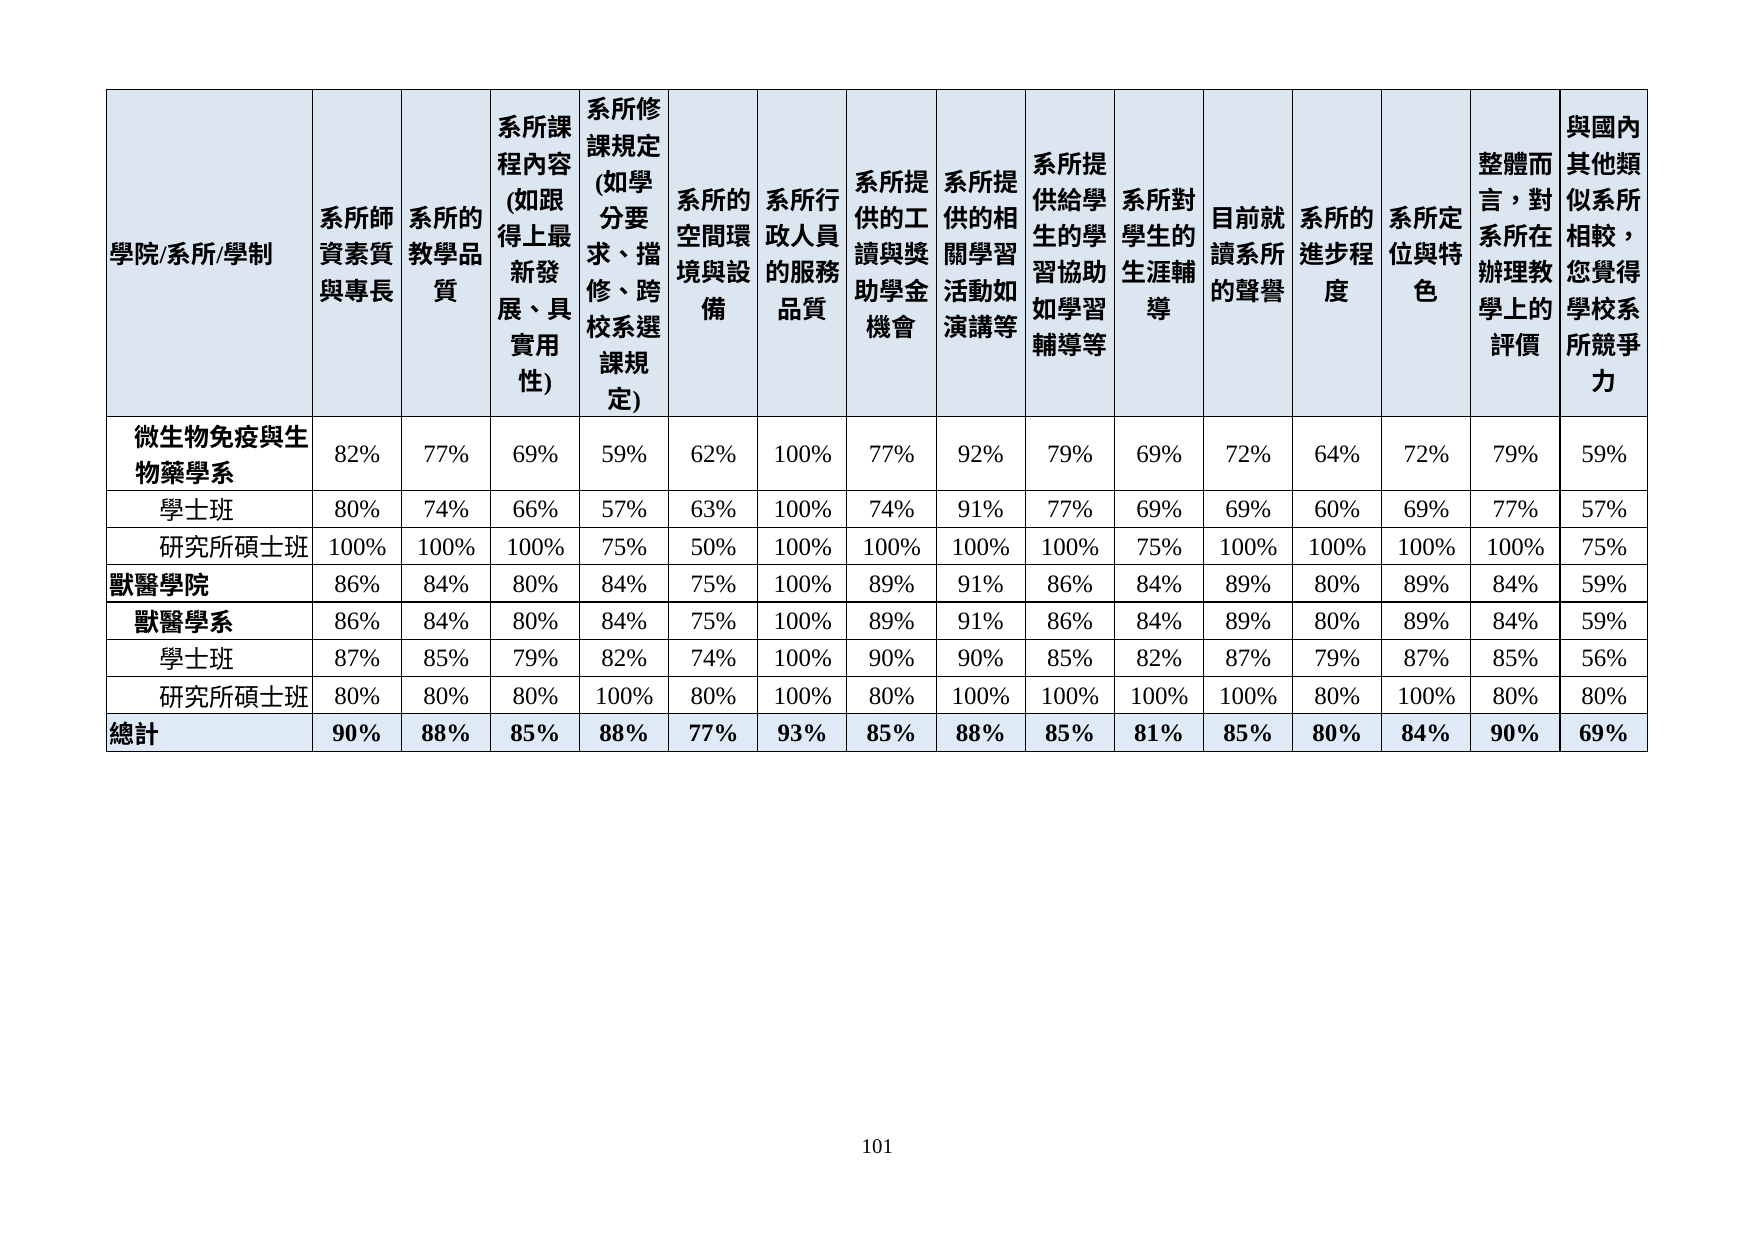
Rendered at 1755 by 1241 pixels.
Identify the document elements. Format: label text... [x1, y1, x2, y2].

table_cell 90% [847, 640, 936, 676]
table_header 系所提供給學生的學習協助如學習輔導等 [1026, 90, 1114, 416]
table_cell 80% [1561, 677, 1647, 713]
table_cell 59% [1561, 603, 1647, 639]
table_cell 80% [1293, 714, 1381, 751]
table_cell 85% [847, 714, 936, 751]
table_header 系所對學生的生涯輔導 [1115, 90, 1203, 416]
table_cell 77% [402, 417, 490, 489]
table_cell 81% [1115, 714, 1203, 751]
table_cell 100% [313, 528, 401, 564]
table_cell 100% [1471, 528, 1559, 564]
table_cell 100% [758, 640, 846, 676]
table_cell 75% [1561, 528, 1647, 564]
table_header 系所的空間環境與設備 [669, 90, 757, 416]
table_cell 75% [580, 528, 668, 564]
table_cell 77% [1471, 491, 1559, 527]
table_cell 80% [491, 565, 579, 601]
table_cell 89% [847, 565, 936, 601]
table_cell 研究所碩士班 [107, 677, 312, 713]
table_header 與國內其他類似系所相較，您覺得學校系所競爭力 [1561, 90, 1647, 416]
table_cell 50% [669, 528, 757, 564]
table_header 系所修課規定(如學分要求、擋修、跨校系選課規定) [580, 90, 668, 416]
table_cell 69% [1115, 417, 1203, 489]
table_cell 100% [1115, 677, 1203, 713]
table_cell 100% [758, 491, 846, 527]
table_cell 66% [491, 491, 579, 527]
table_cell 74% [847, 491, 936, 527]
table_cell 84% [1115, 603, 1203, 639]
table_cell 87% [1204, 640, 1292, 676]
table_cell 74% [402, 491, 490, 527]
table_cell 80% [313, 491, 401, 527]
table_cell 77% [847, 417, 936, 489]
table_cell 100% [1293, 528, 1381, 564]
table_cell 80% [1293, 677, 1381, 713]
table_cell 84% [402, 565, 490, 601]
table_cell 86% [1026, 603, 1114, 639]
table_cell 100% [758, 528, 846, 564]
table_cell 80% [313, 677, 401, 713]
table_cell 100% [758, 677, 846, 713]
table_cell 80% [1471, 677, 1559, 713]
table_cell 87% [1382, 640, 1470, 676]
table_cell 79% [1471, 417, 1559, 489]
table_cell 86% [1026, 565, 1114, 601]
table_cell 85% [1026, 714, 1114, 751]
table_cell 69% [1382, 491, 1470, 527]
table_cell 82% [580, 640, 668, 676]
table_cell 59% [1561, 565, 1647, 601]
table_cell 100% [847, 528, 936, 564]
table_header 學院/系所/學制 [107, 90, 312, 416]
table_cell 59% [1561, 417, 1647, 489]
table_cell 82% [313, 417, 401, 489]
table_cell 80% [491, 603, 579, 639]
table_cell 80% [669, 677, 757, 713]
table_cell 89% [1204, 565, 1292, 601]
table_cell 85% [1026, 640, 1114, 676]
table_cell 85% [491, 714, 579, 751]
table_cell 74% [669, 640, 757, 676]
table_cell 89% [1382, 565, 1470, 601]
table_cell 100% [402, 528, 490, 564]
table_cell 92% [937, 417, 1025, 489]
table_cell 56% [1561, 640, 1647, 676]
table_cell 84% [1382, 714, 1470, 751]
table_cell 84% [1471, 565, 1559, 601]
table_cell 80% [402, 677, 490, 713]
table_cell 75% [669, 565, 757, 601]
table_cell 100% [1382, 528, 1470, 564]
table_cell 85% [1471, 640, 1559, 676]
table_header 系所的進步程度 [1293, 90, 1381, 416]
table_cell 84% [580, 565, 668, 601]
table_header 系所提供的相關學習活動如演講等 [937, 90, 1025, 416]
table_cell 100% [937, 677, 1025, 713]
table_cell 100% [1026, 528, 1114, 564]
table_cell 79% [491, 640, 579, 676]
table_cell 79% [1293, 640, 1381, 676]
table_header 目前就讀系所的聲譽 [1204, 90, 1292, 416]
table_cell 57% [1561, 491, 1647, 527]
table_cell 63% [669, 491, 757, 527]
table_cell 100% [758, 565, 846, 601]
table_header 系所的教學品質 [402, 90, 490, 416]
table_cell 93% [758, 714, 846, 751]
table_cell 84% [1471, 603, 1559, 639]
table_header 系所行政人員的服務品質 [758, 90, 846, 416]
table_cell 88% [402, 714, 490, 751]
table_cell 84% [580, 603, 668, 639]
table_cell 86% [313, 603, 401, 639]
table_cell 85% [402, 640, 490, 676]
table_cell 100% [580, 677, 668, 713]
table_cell 89% [1204, 603, 1292, 639]
table_cell 90% [937, 640, 1025, 676]
table_cell 學士班 [107, 491, 312, 527]
table_cell 86% [313, 565, 401, 601]
table_cell 80% [491, 677, 579, 713]
table_cell 69% [491, 417, 579, 489]
table_cell 77% [669, 714, 757, 751]
table_cell 100% [758, 603, 846, 639]
table_cell 84% [402, 603, 490, 639]
table_cell 100% [1026, 677, 1114, 713]
table_cell 80% [1293, 565, 1381, 601]
table_cell 獸醫學系 [107, 603, 312, 639]
table_cell 100% [1204, 677, 1292, 713]
table_cell 87% [313, 640, 401, 676]
table_cell 89% [1382, 603, 1470, 639]
table_header 整體而言，對系所在辦理教學上的評價 [1471, 90, 1559, 416]
table_cell 64% [1293, 417, 1381, 489]
table_cell 100% [1204, 528, 1292, 564]
table_cell 88% [580, 714, 668, 751]
table_header 系所定位與特色 [1382, 90, 1470, 416]
table_cell 88% [937, 714, 1025, 751]
table_cell 90% [1471, 714, 1559, 751]
table_cell 82% [1115, 640, 1203, 676]
table_cell 100% [937, 528, 1025, 564]
table_cell 總計 [107, 714, 312, 751]
table_cell 91% [937, 491, 1025, 527]
table_cell 研究所碩士班 [107, 528, 312, 564]
table_cell 60% [1293, 491, 1381, 527]
table_cell 59% [580, 417, 668, 489]
table_cell 84% [1115, 565, 1203, 601]
table_header 系所課程內容(如跟得上最新發展、具實用性) [491, 90, 579, 416]
table_cell 學士班 [107, 640, 312, 676]
table_cell 79% [1026, 417, 1114, 489]
table_cell 100% [491, 528, 579, 564]
table_cell 75% [1115, 528, 1203, 564]
table_cell 72% [1204, 417, 1292, 489]
table_header 系所提供的工讀與獎助學金機會 [847, 90, 936, 416]
table_cell 91% [937, 565, 1025, 601]
table_cell 獸醫學院 [107, 565, 312, 601]
table_header 系所師資素質與專長 [313, 90, 401, 416]
table_cell 69% [1561, 714, 1647, 751]
table_cell 72% [1382, 417, 1470, 489]
table_cell 77% [1026, 491, 1114, 527]
table_cell 91% [937, 603, 1025, 639]
table_cell 69% [1115, 491, 1203, 527]
table_cell 100% [1382, 677, 1470, 713]
table_cell 62% [669, 417, 757, 489]
table_cell 80% [847, 677, 936, 713]
table_cell 80% [1293, 603, 1381, 639]
table_cell 57% [580, 491, 668, 527]
table_cell 微生物免疫與生物藥學系 [107, 417, 312, 489]
table_cell 100% [758, 417, 846, 489]
table_cell 69% [1204, 491, 1292, 527]
table_cell 75% [669, 603, 757, 639]
table_cell 90% [313, 714, 401, 751]
table_cell 85% [1204, 714, 1292, 751]
table_cell 89% [847, 603, 936, 639]
